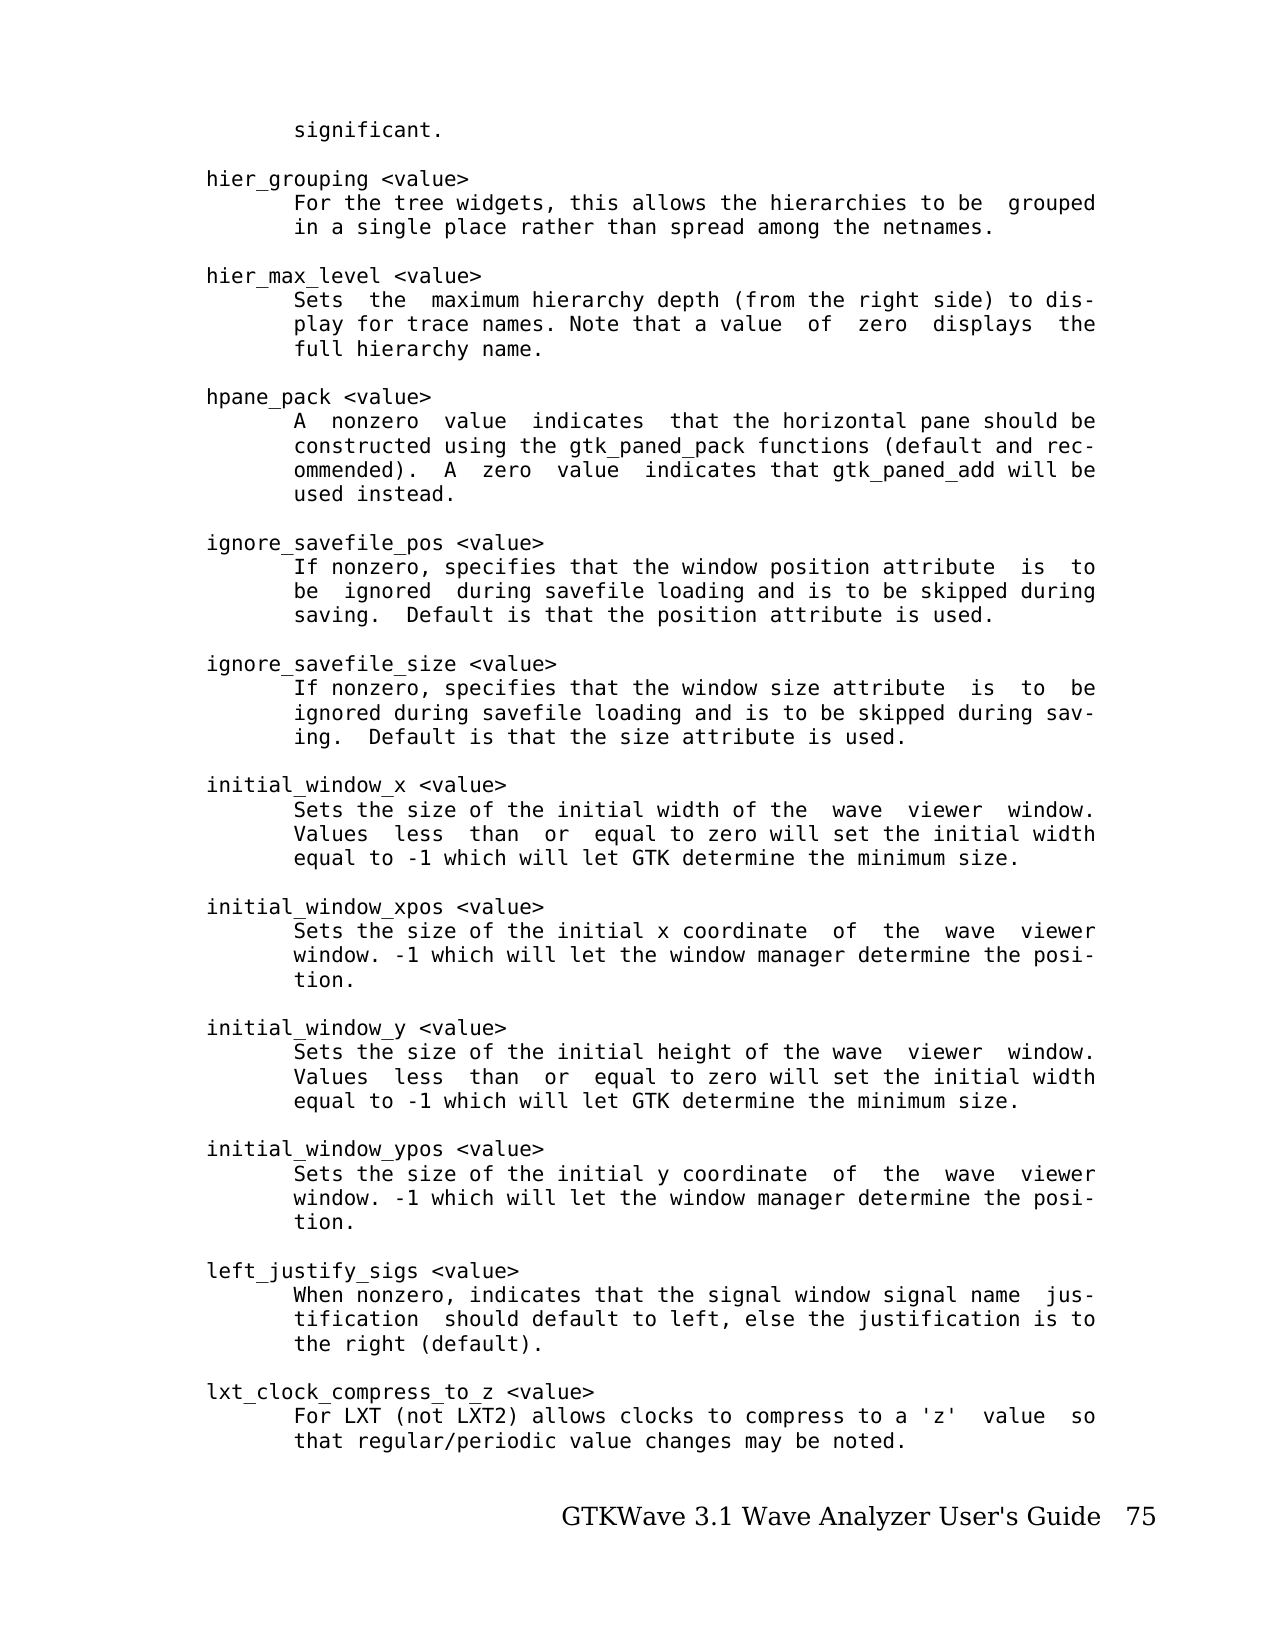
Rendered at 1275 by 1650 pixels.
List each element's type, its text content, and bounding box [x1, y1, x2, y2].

text hier_grouping <value> [118, 167, 1157, 191]
text Sets the size of the initial y coordinate of the wave viewer [118, 1162, 1157, 1186]
text For LXT (not LXT2) allows clocks to compress to a 'z' value so [118, 1404, 1157, 1429]
text window. -1 which will let the window manager determine the posi- [118, 1186, 1157, 1210]
text initial_window_ypos <value> [118, 1137, 1157, 1162]
text initial_window_y <value> [118, 1016, 1157, 1040]
text significant. [118, 118, 1157, 142]
text Sets the size of the initial width of the wave viewer window. [118, 798, 1157, 822]
text ignored during savefile loading and is to be skipped during sav- [118, 701, 1157, 725]
text constructed using the gtk_paned_pack functions (default and rec- [118, 434, 1157, 458]
text ignore_savefile_size <value> [118, 652, 1157, 676]
text hpane_pack <value> [118, 385, 1157, 409]
text initial_window_xpos <value> [118, 895, 1157, 919]
text saving. Default is that the position attribute is used. [118, 603, 1157, 628]
text If nonzero, specifies that the window size attribute is to be [118, 676, 1157, 701]
text ing. Default is that the size attribute is used. [118, 725, 1157, 749]
text used instead. [118, 482, 1157, 506]
text that regular/periodic value changes may be noted. [118, 1429, 1157, 1453]
text play for trace names. Note that a value of zero displays the [118, 312, 1157, 337]
text lxt_clock_compress_to_z <value> [118, 1380, 1157, 1404]
text Values less than or equal to zero will set the initial width [118, 1065, 1157, 1089]
text tion. [118, 1210, 1157, 1234]
text hier_max_level <value> [118, 264, 1157, 288]
text Values less than or equal to zero will set the initial width [118, 822, 1157, 846]
text If nonzero, specifies that the window position attribute is to [118, 555, 1157, 579]
text equal to -1 which will let GTK determine the minimum size. [118, 846, 1157, 871]
text ignore_savefile_pos <value> [118, 531, 1157, 555]
text tification should default to left, else the justification is to [118, 1307, 1157, 1332]
text Sets the maximum hierarchy depth (from the right side) to dis- [118, 288, 1157, 312]
text When nonzero, indicates that the signal window signal name jus- [118, 1283, 1157, 1307]
text initial_window_x <value> [118, 773, 1157, 798]
text the right (default). [118, 1332, 1157, 1356]
text Sets the size of the initial height of the wave viewer window. [118, 1040, 1157, 1065]
text full hierarchy name. [118, 337, 1157, 361]
text A nonzero value indicates that the horizontal pane should be [118, 409, 1157, 434]
text equal to -1 which will let GTK determine the minimum size. [118, 1089, 1157, 1113]
text Sets the size of the initial x coordinate of the wave viewer [118, 919, 1157, 943]
text For the tree widgets, this allows the hierarchies to be grouped [118, 191, 1157, 215]
text ommended). A zero value indicates that gtk_paned_add will be [118, 458, 1157, 482]
text in a single place rather than spread among the netnames. [118, 215, 1157, 239]
text be ignored during savefile loading and is to be skipped during [118, 579, 1157, 603]
text tion. [118, 968, 1157, 992]
text window. -1 which will let the window manager determine the posi- [118, 943, 1157, 968]
text left_justify_sigs <value> [118, 1259, 1157, 1283]
